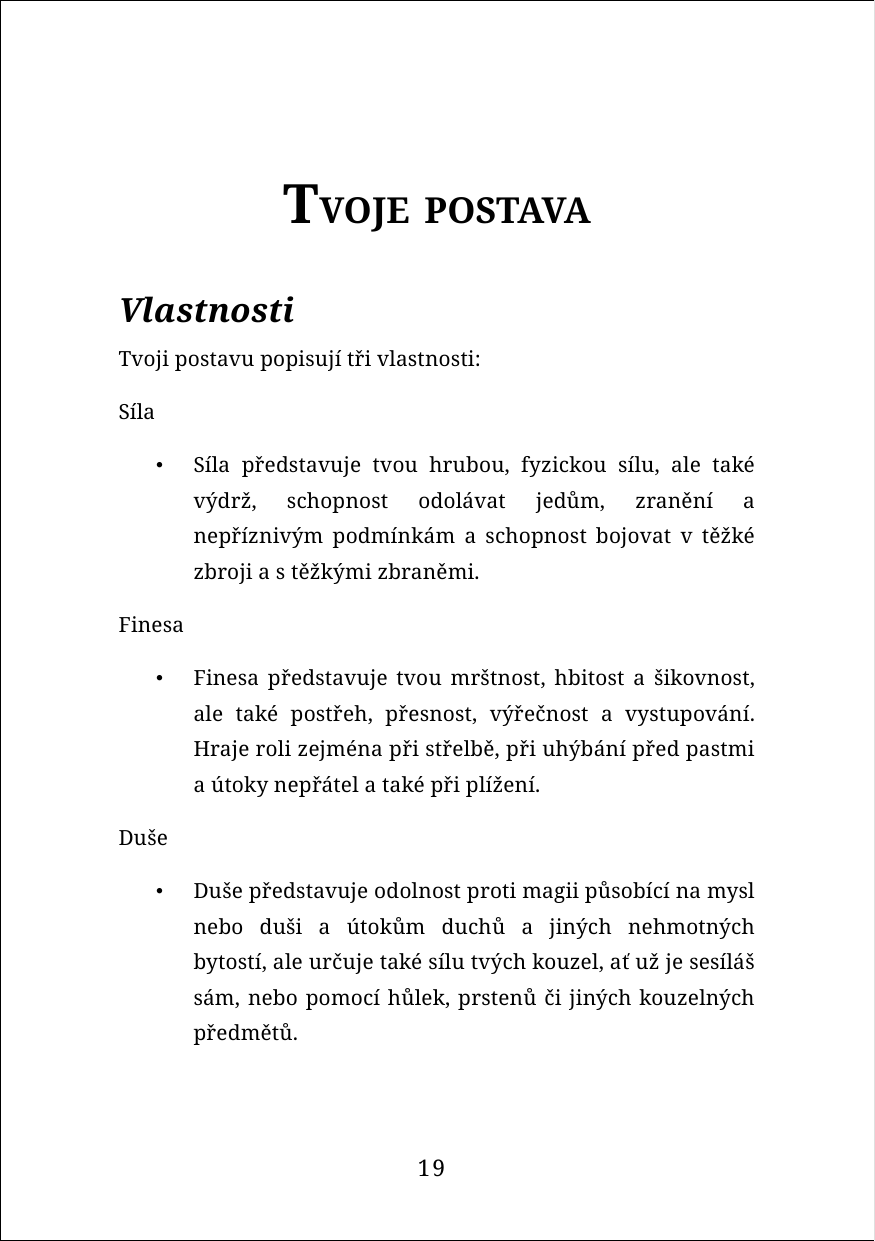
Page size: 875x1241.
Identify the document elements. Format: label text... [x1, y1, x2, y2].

list Síla představuje tvou hrubou, fyzickou sílu, ale také výdrž, schopnost odolávat jedům, zranění a nepříznivým podmínkám a schopnost bojovat v těžké zbroji a s těžkými zbraněmi. [156, 450, 756, 585]
subtitle Tvoje postava [118, 166, 756, 239]
text Finesa [118, 610, 756, 638]
text Síla [118, 397, 756, 425]
list Finesa představuje tvou mrštnost, hbitost a šikovnost, ale také postřeh, přesnost, výřečnost a vystupování. Hraje roli zejména při střelbě, při uhýbání před pastmi a útoky nepřátel a také při plížení. [156, 663, 756, 798]
text Duše [118, 823, 756, 851]
subtitle Vlastnosti [118, 287, 756, 332]
list Duše představuje odolnost proti magii působící na mysl nebo duši a útokům duchů a jiných nehmotných bytostí, ale určuje také sílu tvých kouzel, ať už je sesíláš sám, nebo pomocí hůlek, prstenů či jiných kouzelných předmětů. [156, 876, 756, 1047]
text Tvoji postavu popisují tři vlastnosti: [118, 344, 756, 372]
